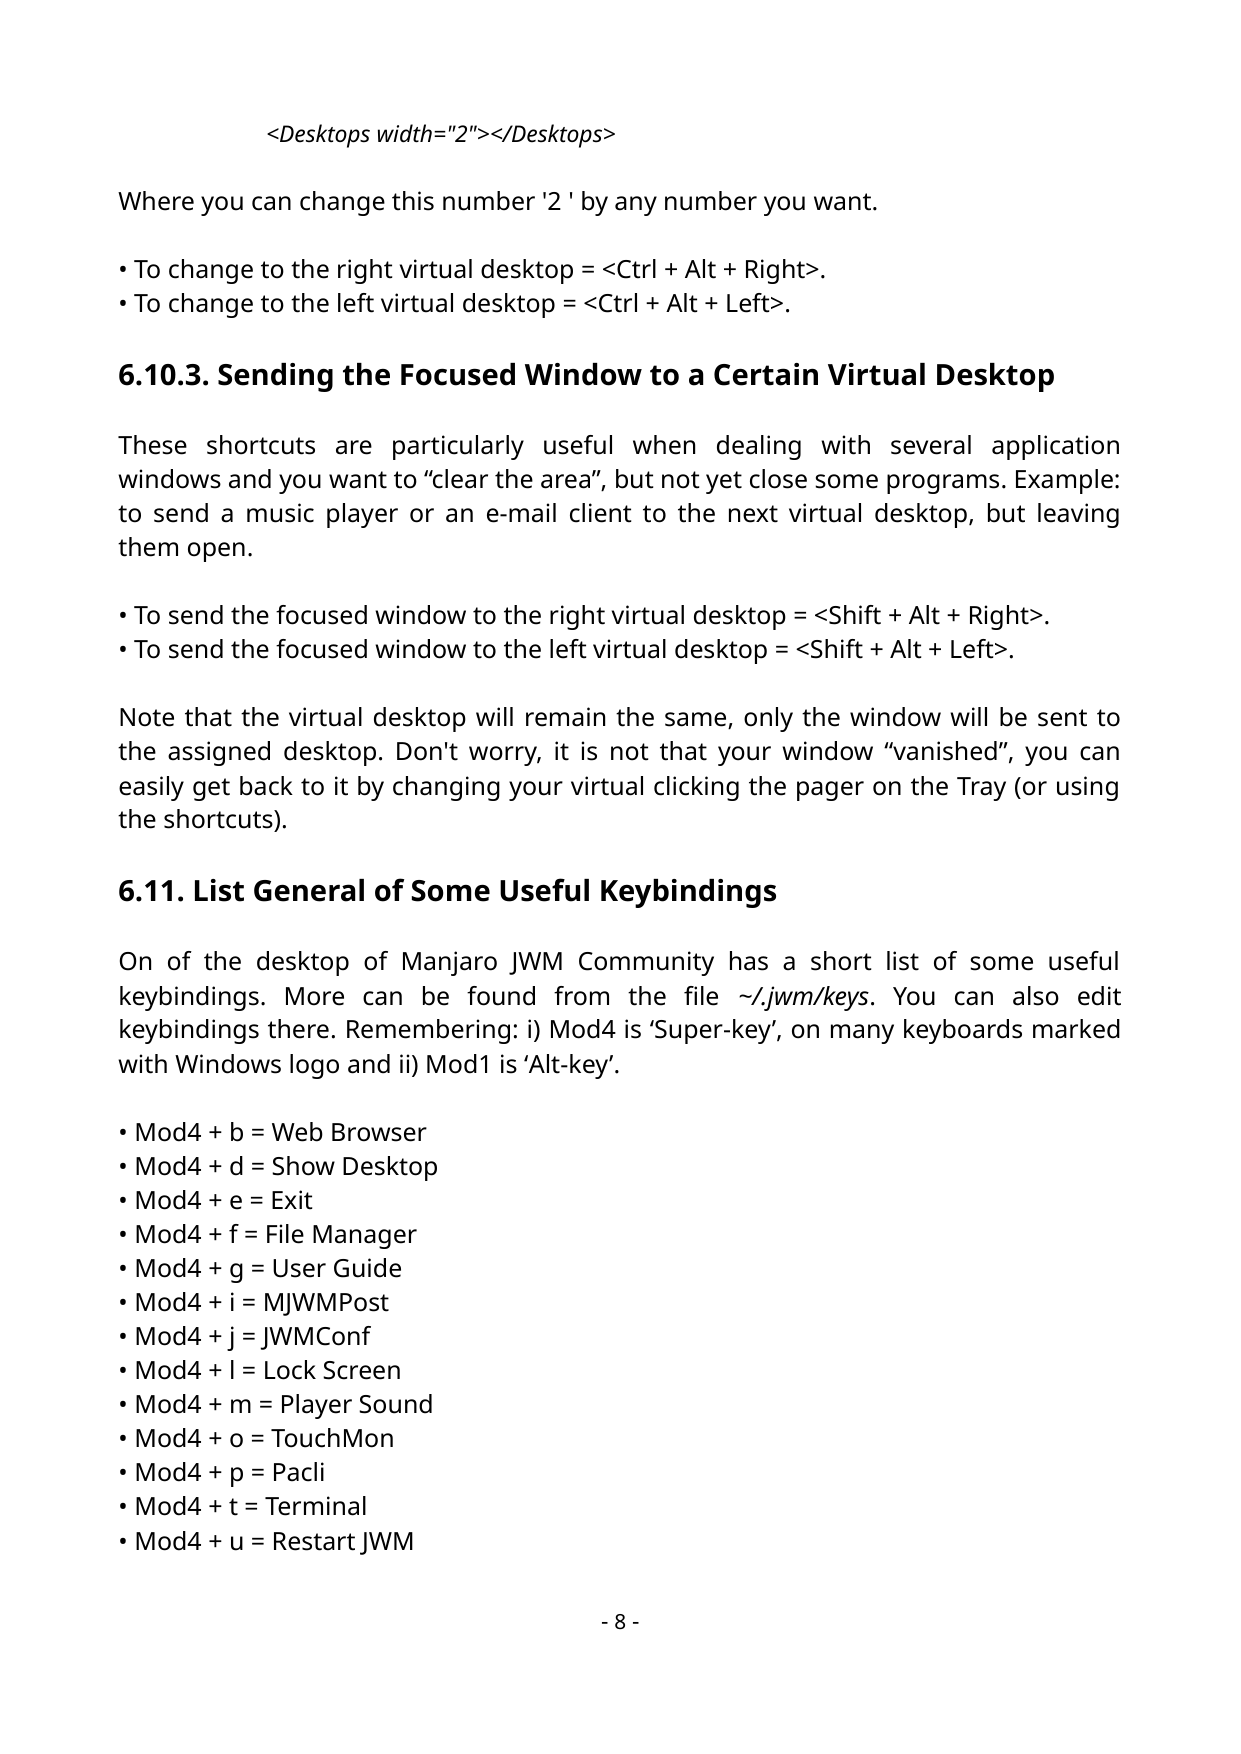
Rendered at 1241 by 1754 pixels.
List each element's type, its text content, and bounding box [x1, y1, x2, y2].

text • Mod4 + p = Pacli [118, 1455, 1122, 1489]
text Where you can change this number '2 ' by any number you want. [118, 183, 1122, 217]
text • To change to the left virtual desktop = <Ctrl + Alt + Left>. [118, 286, 1122, 320]
text • Mod4 + i = MJWMPost [118, 1285, 1122, 1319]
text • Mod4 + t = Terminal [118, 1489, 1122, 1523]
text • Mod4 + f = File Manager [118, 1217, 1122, 1251]
text • Mod4 + o = TouchMon [118, 1421, 1122, 1455]
text • Mod4 + d = Show Desktop [118, 1148, 1122, 1182]
subtitle 6.10.3. Sending the Focused Window to a Certain Virtual Desktop [118, 354, 1122, 393]
text • Mod4 + u = Restart JWM [118, 1523, 1122, 1557]
text • Mod4 + j = JWMConf [118, 1319, 1122, 1353]
text • Mod4 + l = Lock Screen [118, 1353, 1122, 1387]
text • To send the focused window to the left virtual desktop = <Shift + Alt + Left>. [118, 632, 1122, 666]
text • Mod4 + e = Exit [118, 1182, 1122, 1217]
text • Mod4 + b = Web Browser [118, 1114, 1122, 1148]
text • To change to the right virtual desktop = <Ctrl + Alt + Right>. [118, 252, 1122, 286]
text • Mod4 + m = Player Sound [118, 1387, 1122, 1421]
text Note that the virtual desktop will remain the same, only the window will be sent to the assigned desktop. Don't worry, it is not that your window “vanished”, you can easily get back to it by changing your virtual clicking the pager on the Tray (or using the shortcuts). [118, 700, 1122, 836]
text • To send the focused window to the right virtual desktop = <Shift + Alt + Right>. [118, 598, 1122, 632]
text <Desktops width="2"></Desktops> [177, 118, 1122, 149]
text On of the desktop of Manjaro JWM Community has a short list of some useful keybindings. More can be found from the file ~/.jwm/keys. You can also edit keybindings there. Remembering: i) Mod4 is ‘Super-key’, on many keyboards marked with Windows logo and ii) Mod1 is ‘Alt-key’. [118, 944, 1122, 1080]
text These shortcuts are particularly useful when dealing with several application windows and you want to “clear the area”, but not yet close some programs. Example: to send a music player or an e-mail client to the next virtual desktop, but leaving them open. [118, 427, 1122, 564]
subtitle 6.11. List General of Some Useful Keybindings [118, 870, 1122, 910]
text • Mod4 + g = User Guide [118, 1251, 1122, 1285]
